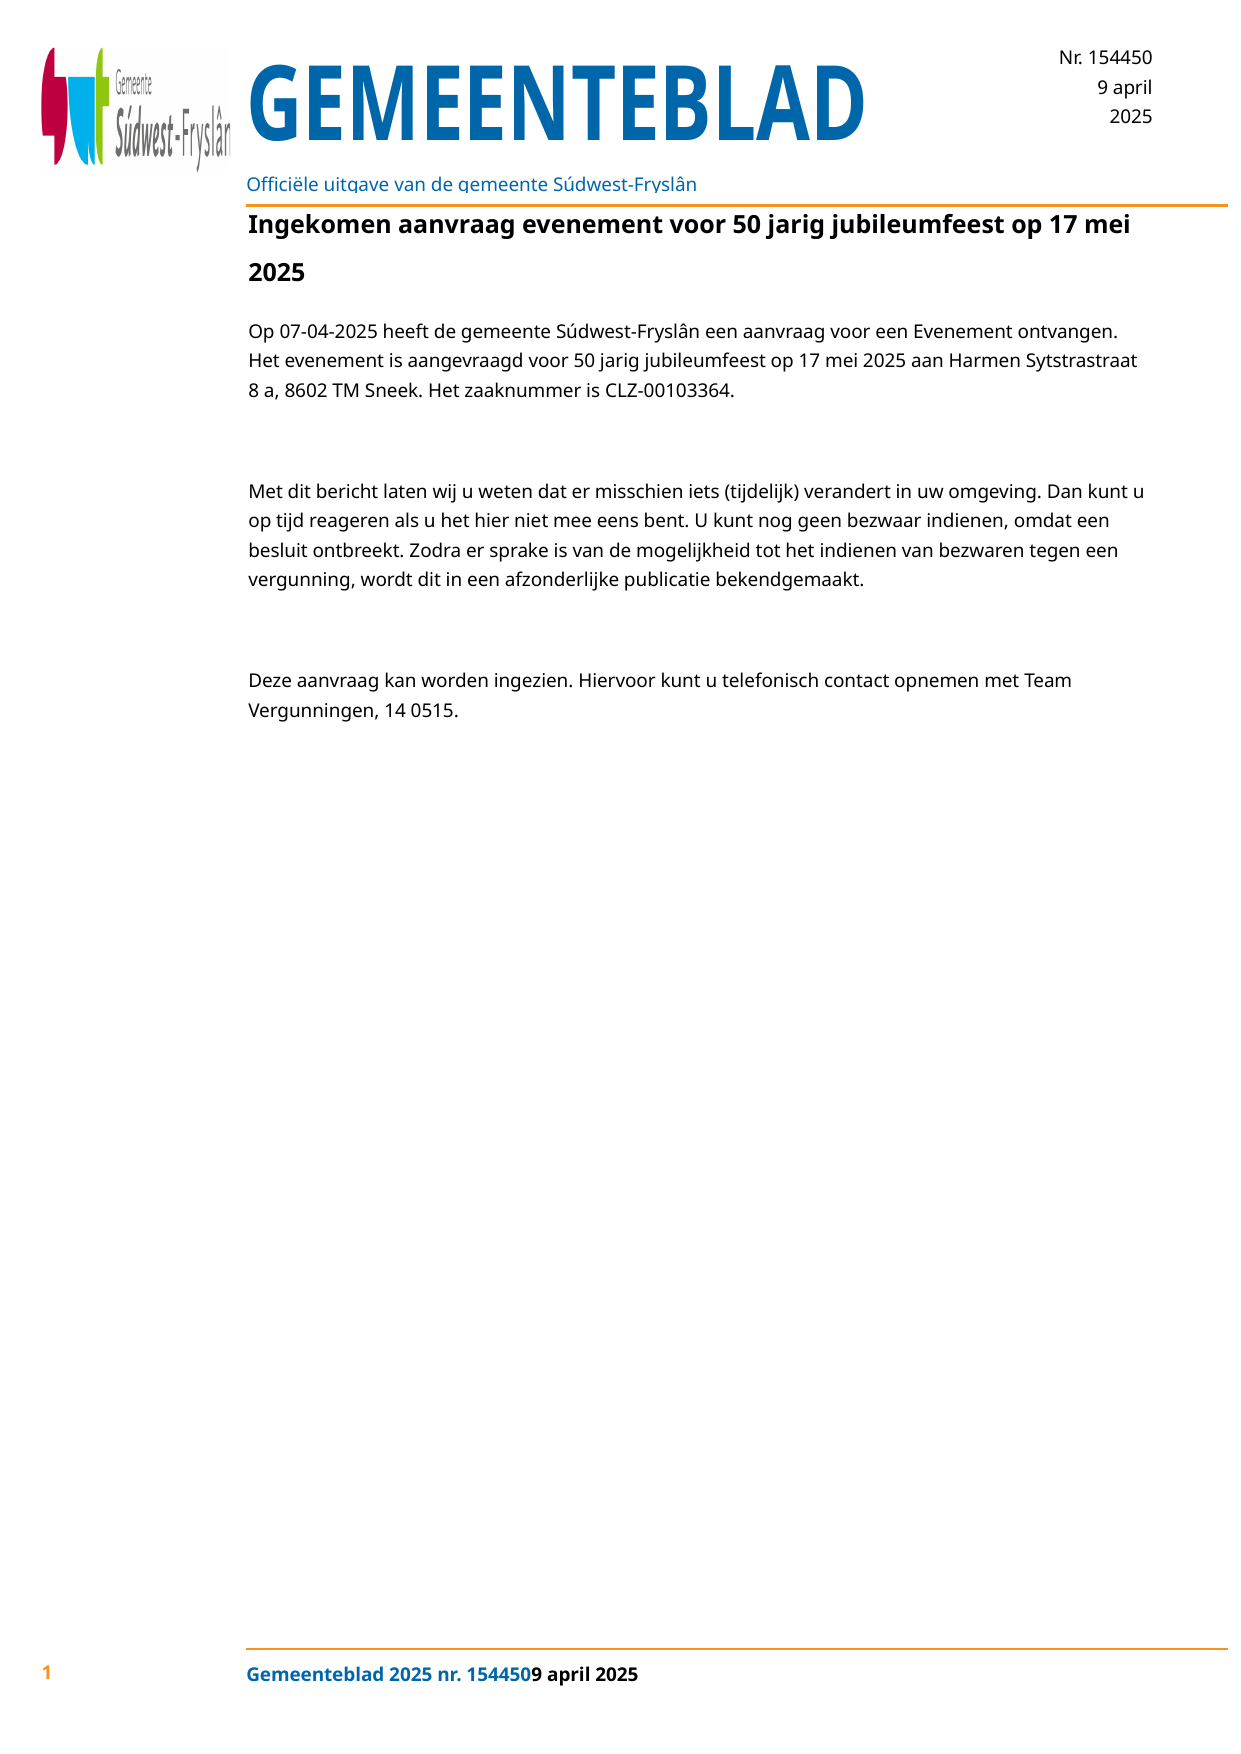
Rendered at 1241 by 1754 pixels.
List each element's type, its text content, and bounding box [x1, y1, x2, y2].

text Ingekomen aanvraag evenement voor 50 jarig jubileumfeest op 17 mei 2025 [248, 207, 1152, 288]
picture [41, 47, 231, 172]
text Deze aanvraag kan worden ingezien. Hiervoor kunt u telefonisch contact opnemen met Team Vergunningen, 14 0515. [248, 667, 1152, 723]
text Met dit bericht laten wij u weten dat er misschien iets (tijdelijk) verandert in uw omgeving. Dan kunt u op tijd reageren als u het hier niet mee eens bent. U kunt nog geen bezwaar indienen, omdat een besluit ontbreekt. Zodra er sprake is van de mogelijkheid tot het indienen van bezwaren tegen een vergunning, wordt dit in een afzonderlijke publicatie bekendgemaakt. [248, 478, 1152, 592]
text Op 07-04-2025 heeft de gemeente Súdwest-Fryslân een aanvraag voor een Evenement ontvangen. Het evenement is aangevraagd voor 50 jarig jubileumfeest op 17 mei 2025 aan Harmen Sytstrastraat 8 a, 8602 TM Sneek. Het zaaknummer is CLZ-00103364. [248, 318, 1152, 403]
